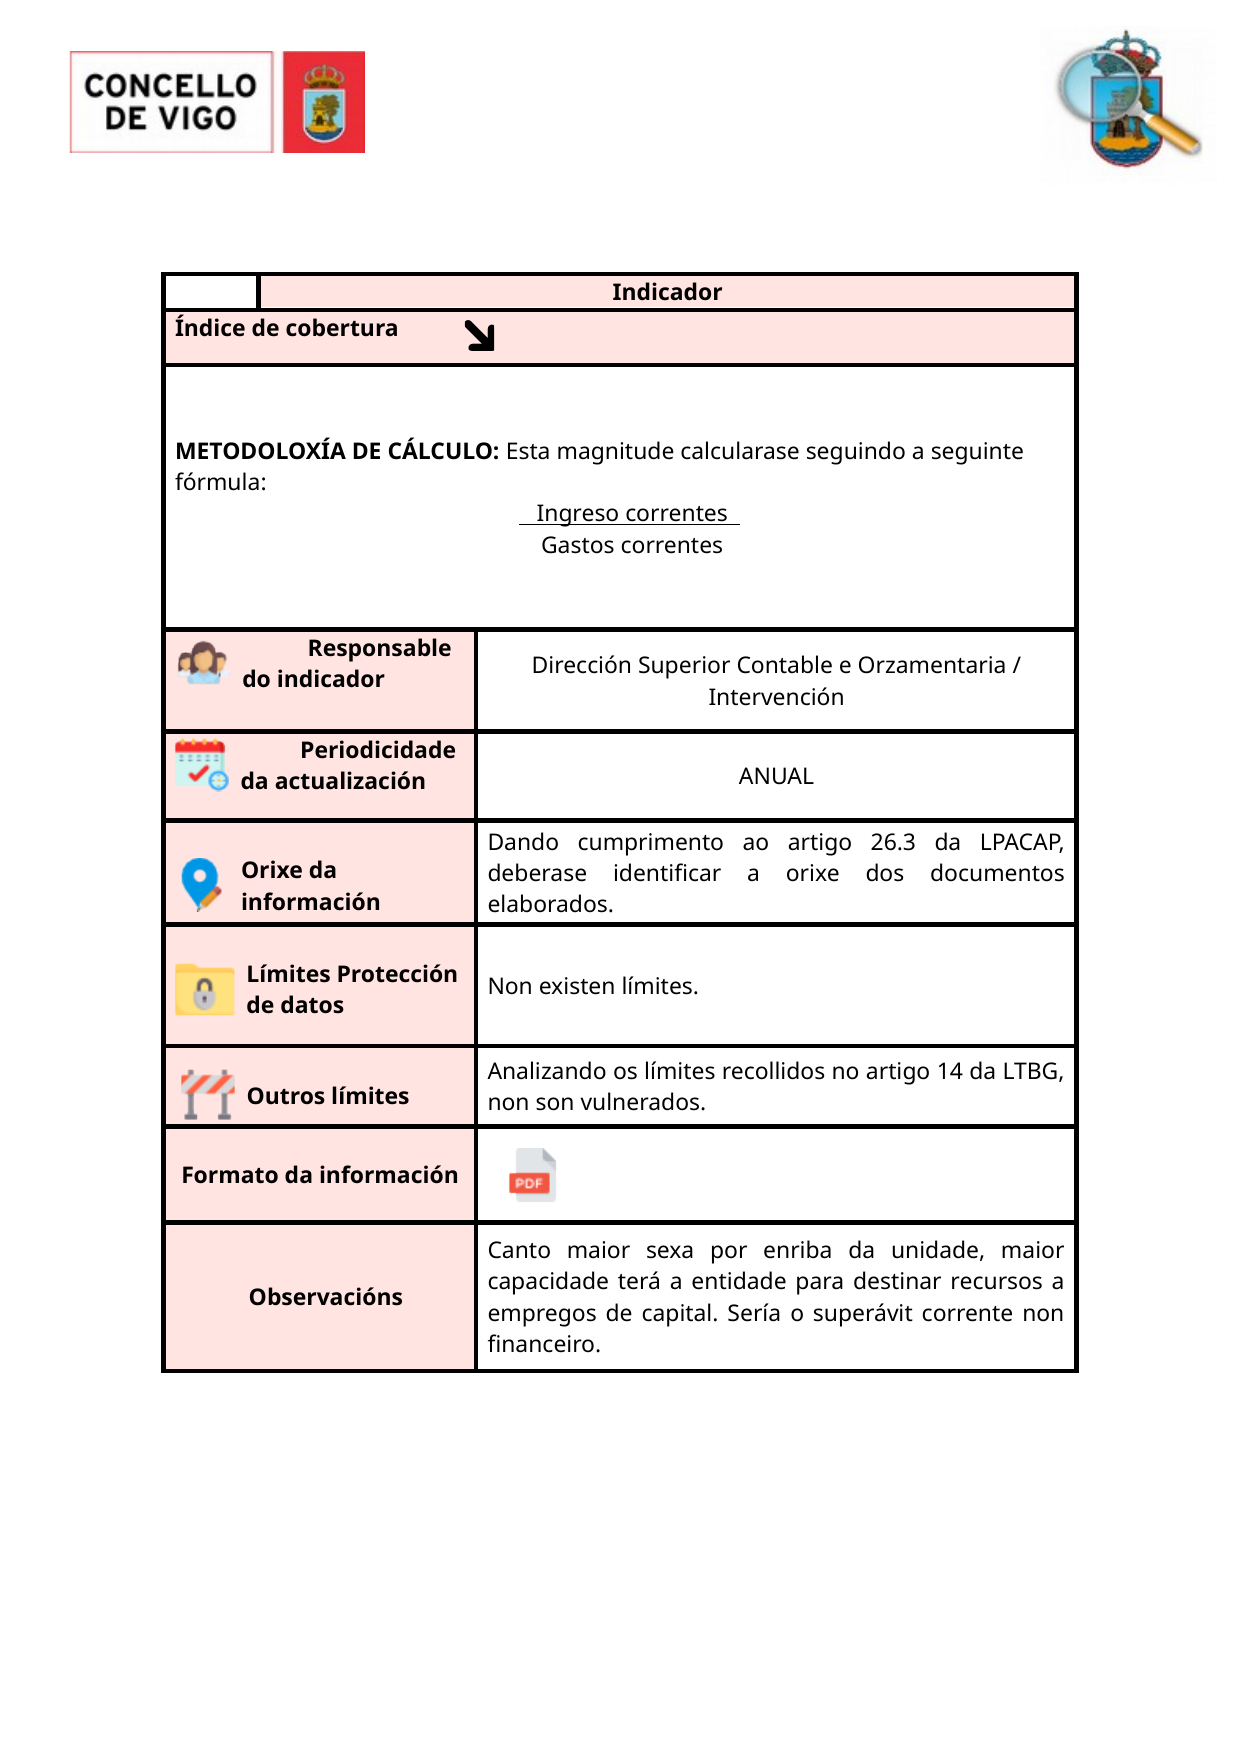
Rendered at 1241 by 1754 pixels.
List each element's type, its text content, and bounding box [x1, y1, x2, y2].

picture [193, 870, 207, 882]
table_cell Canto maior sexa por enriba da unidade, maior capacidade terá a entidade para destinar recursos a empregos de capital. Sería o superávit corrente non financeiro. [478, 1225, 1074, 1369]
picture [69, 51, 365, 153]
table_header [166, 276, 256, 307]
table_cell Formato da información [166, 1129, 474, 1220]
table_cell Responsable do indicador [166, 632, 474, 729]
picture [464, 320, 495, 351]
picture [177, 636, 231, 690]
table_cell Observacións [166, 1225, 474, 1369]
picture [1040, 26, 1218, 186]
table_cell Analizando os límites recollidos no artigo 14 da LTBG, non son vulnerados. [478, 1048, 1074, 1124]
table_cell Non existen límites. [478, 927, 1074, 1044]
table_cell Índice de cobertura [166, 312, 1074, 363]
table_cell METODOLOXÍA DE CÁLCULO: Esta magnitude calcularase seguindo a seguinte fórmula: Ingreso correntes Gastos correntes [166, 367, 1074, 627]
table_header Indicador [261, 276, 1074, 307]
table_cell Periodicidade da actualización [166, 734, 474, 818]
picture [506, 1148, 560, 1202]
table_cell Dando cumprimento ao artigo 26.3 da LPACAP, deberase identificar a orixe dos documentos elaborados. [478, 823, 1074, 922]
table_cell ANUAL [478, 734, 1074, 818]
table_cell [478, 1129, 1074, 1220]
picture [175, 960, 235, 1020]
picture [175, 738, 229, 792]
picture [175, 858, 229, 912]
picture [181, 1068, 235, 1122]
table_cell Orixe da información [166, 823, 474, 922]
table_cell Límites Protección de datos [166, 927, 474, 1044]
table_cell Outros límites [166, 1048, 474, 1124]
table_cell Dirección Superior Contable e Orzamentaria / Intervención [478, 632, 1074, 729]
